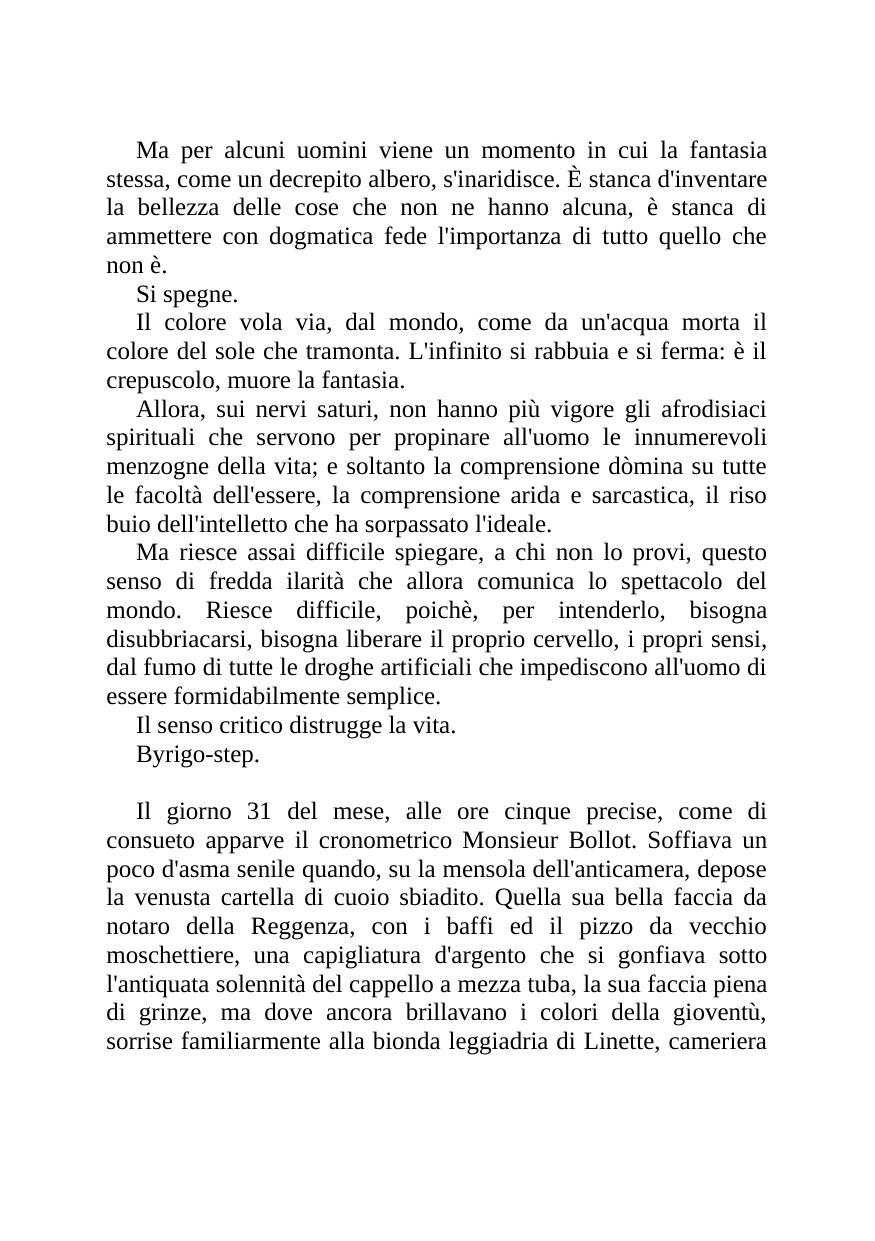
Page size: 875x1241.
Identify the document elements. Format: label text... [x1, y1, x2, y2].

text Allora, sui nervi saturi, non hanno più vigore gli afrodisiaci spirituali che servono per propinare all'uomo le innumerevoli menzogne della vita; e soltanto la comprensione dòmina su tutte le facoltà dell'essere, la comprensione arida e sarcastica, il riso buio dell'intelletto che ha sorpassato l'ideale. [106, 394, 768, 537]
text Il senso critico distrugge la vita. [106, 710, 768, 739]
text Byrigo-step. [106, 739, 768, 767]
text Il giorno 31 del mese, alle ore cinque precise, come di consueto apparve il cronometrico Monsieur Bollot. Soffiava un poco d'asma senile quando, su la mensola dell'anticamera, depose la venusta cartella di cuoio sbiadito. Quella sua bella faccia da notaro della Reggenza, con i baffi ed il pizzo da vecchio moschettiere, una capigliatura d'argento che si gonfiava sotto l'antiquata solennità del cappello a mezza tuba, la sua faccia piena di grinze, ma dove ancora brillavano i colori della gioventù, sorrise familiarmente alla bionda leggiadria di Linette, cameriera [106, 796, 768, 1055]
text Si spegne. [106, 279, 768, 307]
text Ma riesce assai difficile spiegare, a chi non lo provi, questo senso di fredda ilarità che allora comunica lo spettacolo del mondo. Riesce difficile, poichè, per intenderlo, bisogna disubbriacarsi, bisogna liberare il proprio cervello, i propri sensi, dal fumo di tutte le droghe artificiali che impediscono all'uomo di essere formidabilmente semplice. [106, 537, 768, 710]
text Il colore vola via, dal mondo, come da un'acqua morta il colore del sole che tramonta. L'infinito si rabbuia e si ferma: è il crepuscolo, muore la fantasia. [106, 307, 768, 394]
text Ma per alcuni uomini viene un momento in cui la fantasia stessa, come un decrepito albero, s'inaridisce. È stanca d'inventare la bellezza delle cose che non ne hanno alcuna, è stanca di ammettere con dogmatica fede l'importanza di tutto quello che non è. [106, 135, 768, 279]
